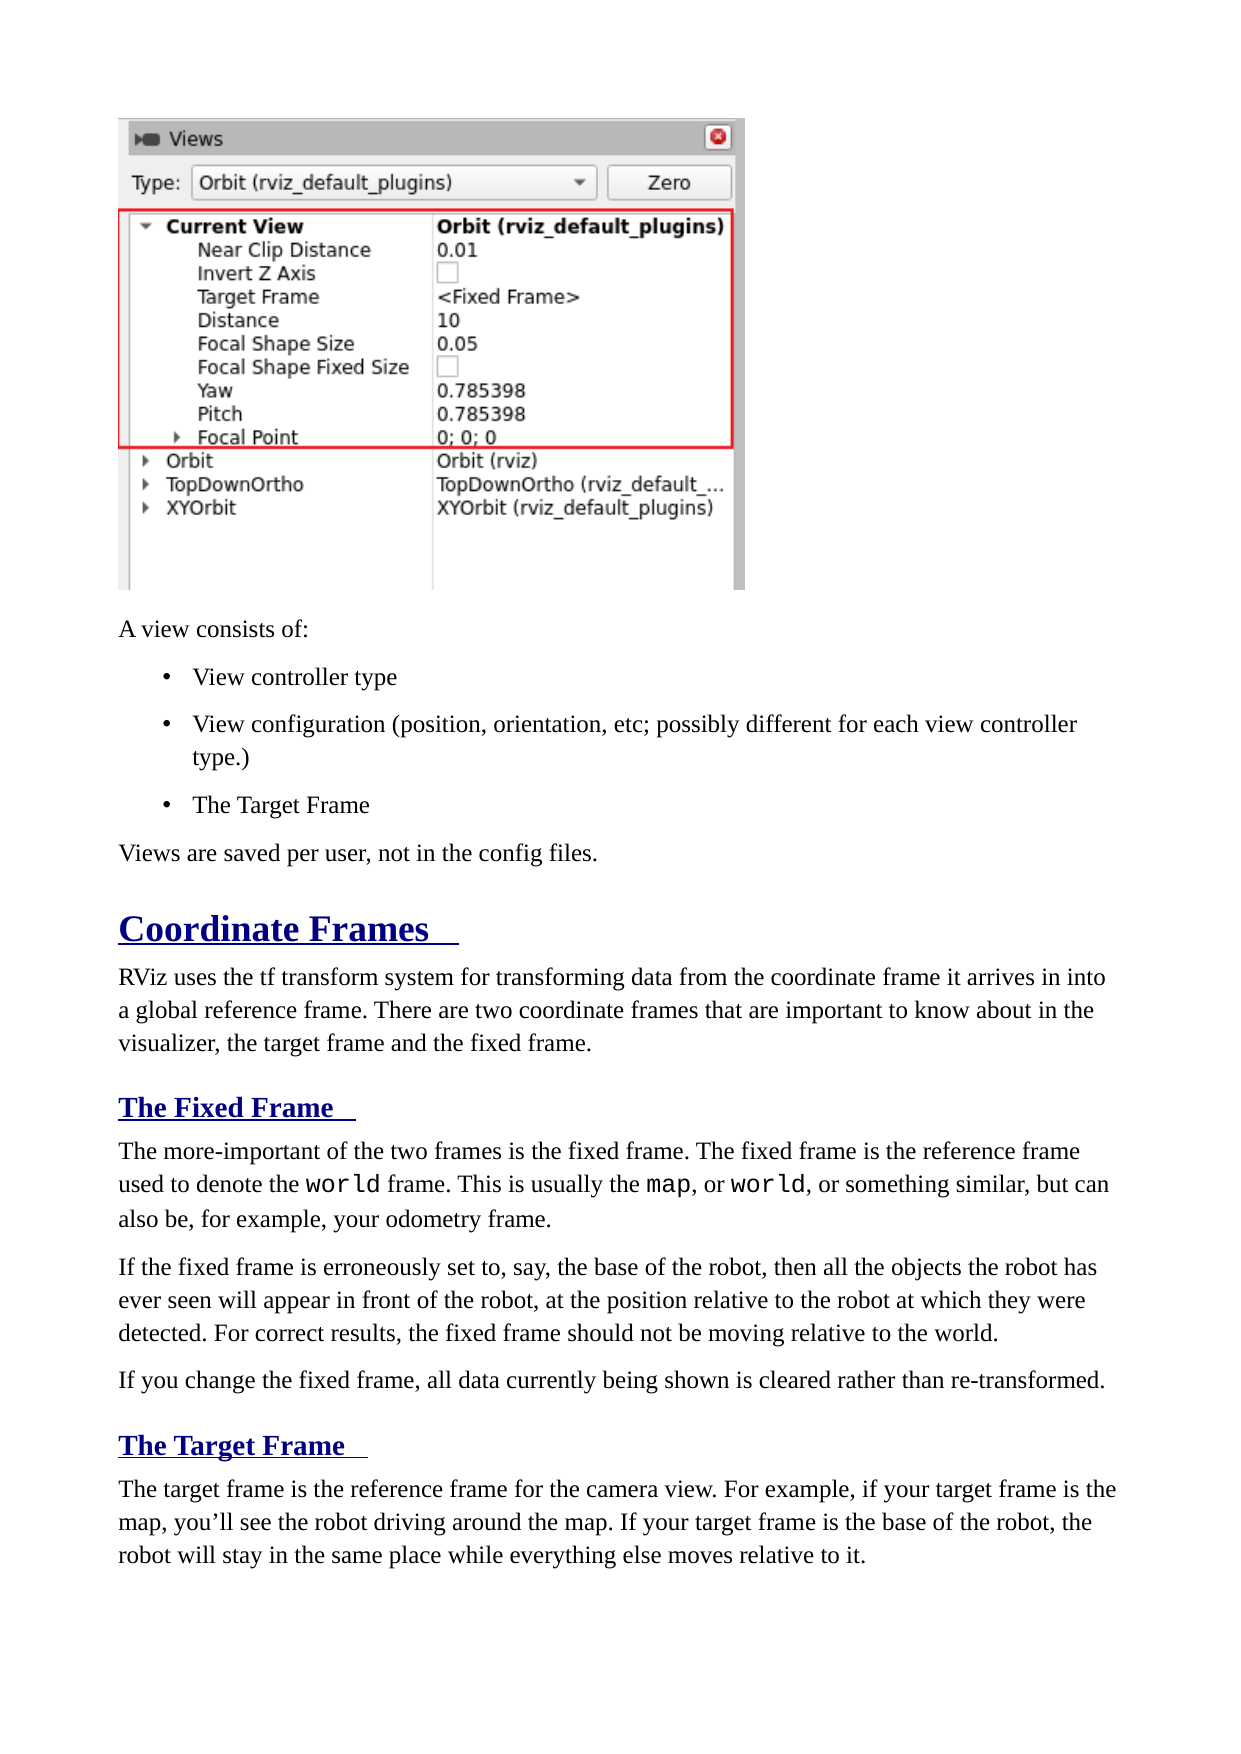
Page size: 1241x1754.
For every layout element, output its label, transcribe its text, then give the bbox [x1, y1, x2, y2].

text If the fixed frame is erroneously set to, say, the base of the robot, then all the objects the robot has ever seen will appear in front of the robot, at the position relative to the robot at which they were detected. For correct results, the fixed frame should not be moving relative to the world. [118, 1252, 1122, 1347]
text A view consists of: [118, 614, 1122, 643]
subtitle The Target Frame [118, 1428, 1122, 1461]
text The more-important of the two frames is the fixed frame. The fixed frame is the reference frame used to denote the world frame. This is usually the map, or world, or something similar, but can also be, for example, your odometry frame. [118, 1136, 1122, 1233]
subtitle Coordinate Frames [118, 906, 1122, 949]
text If you change the fixed frame, all data currently being shown is cleared rather than re-transformed. [118, 1365, 1122, 1394]
subtitle The Fixed Frame [118, 1090, 1122, 1123]
list View configuration (position, orientation, etc; possibly different for each view controller type.) [162, 709, 1122, 771]
text Views are saved per user, not in the config files. [118, 838, 1122, 866]
picture [118, 118, 745, 590]
list View controller type [162, 662, 1122, 691]
list The Target Frame [162, 790, 1122, 819]
text The target frame is the reference frame for the camera view. For example, if your target frame is the map, you’ll see the robot driving around the map. If your target frame is the base of the robot, the robot will stay in the same place while everything else moves relative to it. [118, 1474, 1122, 1568]
text RViz uses the tf transform system for transforming data from the coordinate frame it arrives in into a global reference frame. There are two coordinate frames that are important to know about in the visualizer, the target frame and the fixed frame. [118, 962, 1122, 1057]
